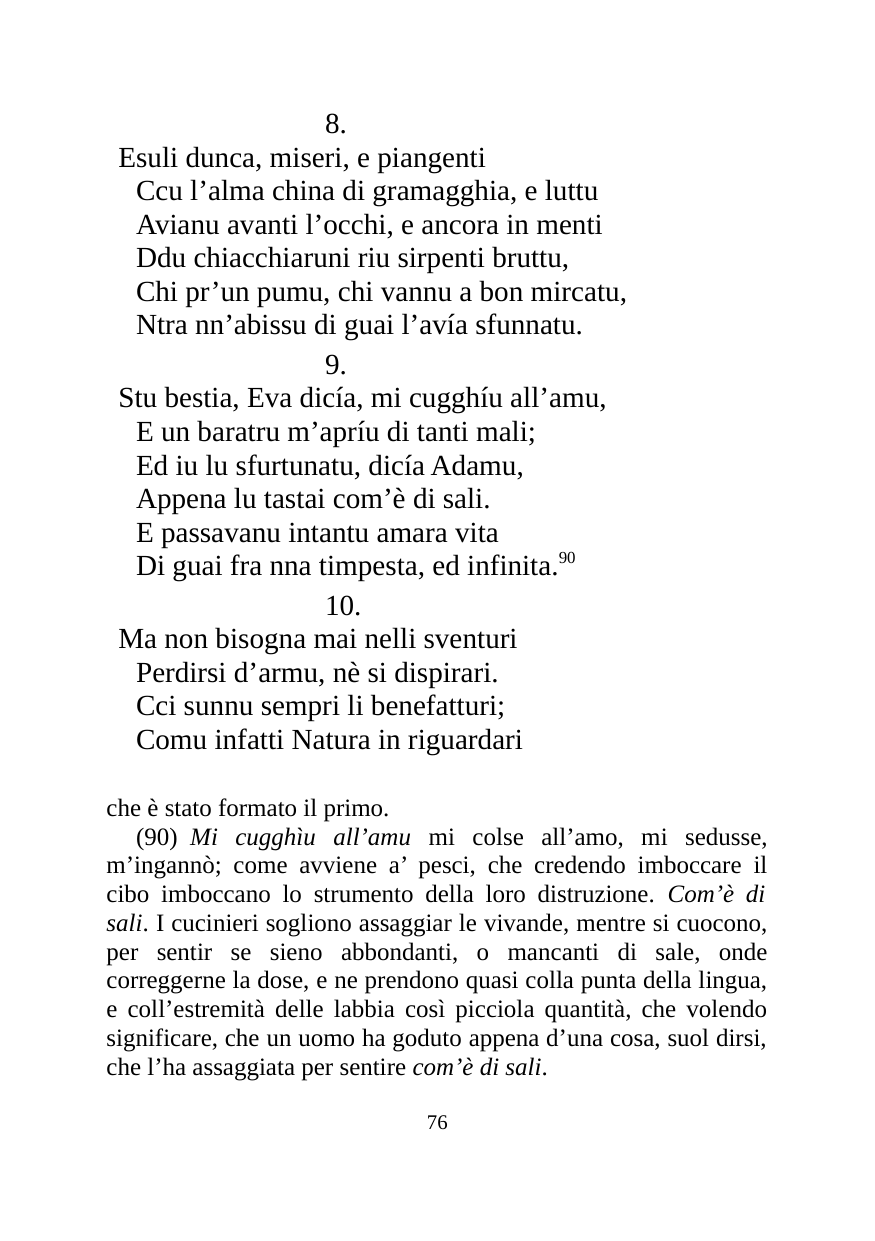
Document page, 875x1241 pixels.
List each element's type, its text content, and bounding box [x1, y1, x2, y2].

text che è stato formato il primo. [106, 793, 768, 822]
text Ma non bisogna mai nelli sventuri Perdirsi d’armu, nè si dispirari. Cci sunnu sempri li benefatturi; Comu infatti Natura in riguardari [118, 621, 768, 755]
text Stu bestia, Eva dicía, mi cugghíu all’amu, E un baratru m’apríu di tanti mali; Ed iu lu sfurtunatu, dicía Adamu, Appena lu tastai com’è di sali. E passavanu intantu amara vita Di guai fra nna timpesta, ed infinita. [118, 381, 768, 582]
text 8. [325, 106, 768, 140]
text Mi cugghìu all’amu mi colse all’amo, mi sedusse, m’ingannò; come avviene a’ pesci, che credendo imboccare il cibo imboccano lo strumento della loro distruzione. Com’è di sali. I cucinieri sogliono assaggiar le vivande, mentre si cuocono, per sentir se sieno abbondanti, o mancanti di sale, onde correggerne la dose, e ne prendono quasi colla punta della lingua, e coll’estremità delle labbia così picciola quantità, che volendo significare, che un uomo ha goduto appena d’una cosa, suol dirsi, che l’ha assaggiata per sentire com’è di sali. [106, 822, 768, 1080]
text 10. [325, 588, 768, 621]
text Esuli dunca, miseri, e piangenti Ccu l’alma china di gramagghia, e luttu Avianu avanti l’occhi, e ancora in menti Ddu chiacchiaruni riu sirpenti bruttu, Chi pr’un pumu, chi vannu a bon mircatu, Ntra nn’abissu di guai l’avía sfunnatu. [118, 140, 768, 341]
text 9. [325, 347, 768, 381]
